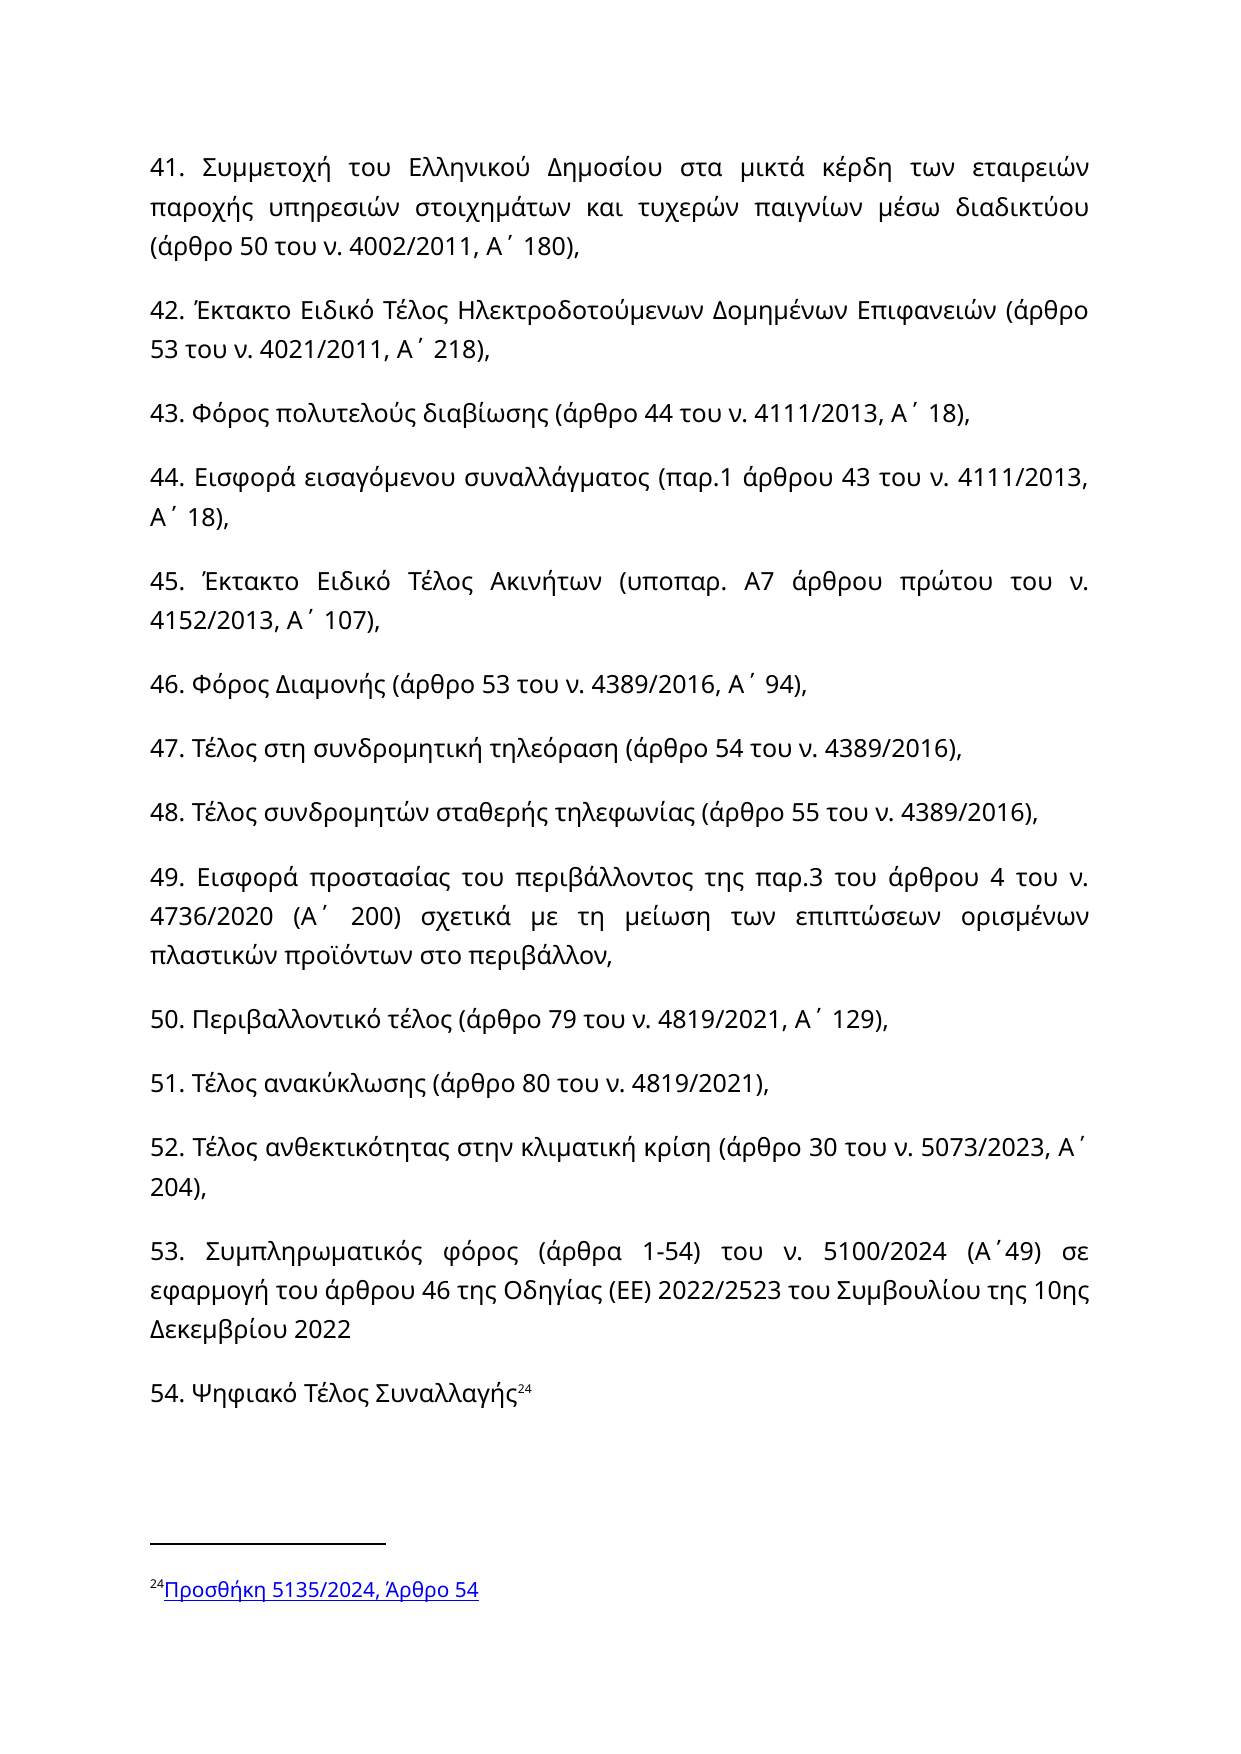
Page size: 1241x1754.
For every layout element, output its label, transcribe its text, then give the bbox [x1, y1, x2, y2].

text 48. Τέλος συνδρομητών σταθερής τηλεφωνίας (άρθρο 55 του ν. 4389/2016), [150, 795, 1090, 829]
text 42. Έκτακτο Ειδικό Τέλος Ηλεκτροδοτούμενων Δομημένων Επιφανειών (άρθρο 53 του ν. 4021/2011, Α΄ 218), [150, 292, 1090, 366]
text 50. Περιβαλλοντικό τέλος (άρθρο 79 του ν. 4819/2021, Α΄ 129), [150, 1002, 1090, 1036]
text 45. Έκτακτο Ειδικό Τέλος Ακινήτων (υποπαρ. Α7 άρθρου πρώτου του ν. 4152/2013, Α΄ 107), [150, 563, 1090, 637]
text 43. Φόρος πολυτελούς διαβίωσης (άρθρο 44 του ν. 4111/2013, Α΄ 18), [150, 396, 1090, 430]
text 41. Συμμετοχή του Ελληνικού Δημοσίου στα μικτά κέρδη των εταιρειών παροχής υπηρεσιών στοιχημάτων και τυχερών παιγνίων μέσω διαδικτύου (άρθρο 50 του ν. 4002/2011, Α΄ 180), [150, 150, 1090, 262]
text Προσθήκη 5135/2024, Άρθρο 54 [150, 1576, 1090, 1604]
text 54. Ψηφιακό Τέλος Συναλλαγής [150, 1376, 1090, 1410]
text 49. Εισφορά προστασίας του περιβάλλοντος της παρ.3 του άρθρου 4 του ν. 4736/2020 (Α΄ 200) σχετικά με τη μείωση των επιπτώσεων ορισμένων πλαστικών προϊόντων στο περιβάλλον, [150, 859, 1090, 972]
text 52. Τέλος ανθεκτικότητας στην κλιματική κρίση (άρθρο 30 του ν. 5073/2023, Α΄ 204), [150, 1130, 1090, 1203]
text 51. Τέλος ανακύκλωσης (άρθρο 80 του ν. 4819/2021), [150, 1066, 1090, 1100]
text 47. Τέλος στη συνδρομητική τηλεόραση (άρθρο 54 του ν. 4389/2016), [150, 731, 1090, 765]
text 44. Εισφορά εισαγόμενου συναλλάγματος (παρ.1 άρθρου 43 του ν. 4111/2013, Α΄ 18), [150, 460, 1090, 533]
text 53. Συμπληρωματικός φόρος (άρθρα 1-54) του ν. 5100/2024 (Α΄49) σε εφαρμογή του άρθρου 46 της Οδηγίας (ΕΕ) 2022/2523 του Συμβουλίου της 10ης Δεκεμβρίου 2022 [150, 1233, 1090, 1346]
text 46. Φόρος Διαμονής (άρθρο 53 του ν. 4389/2016, Α΄ 94), [150, 667, 1090, 701]
